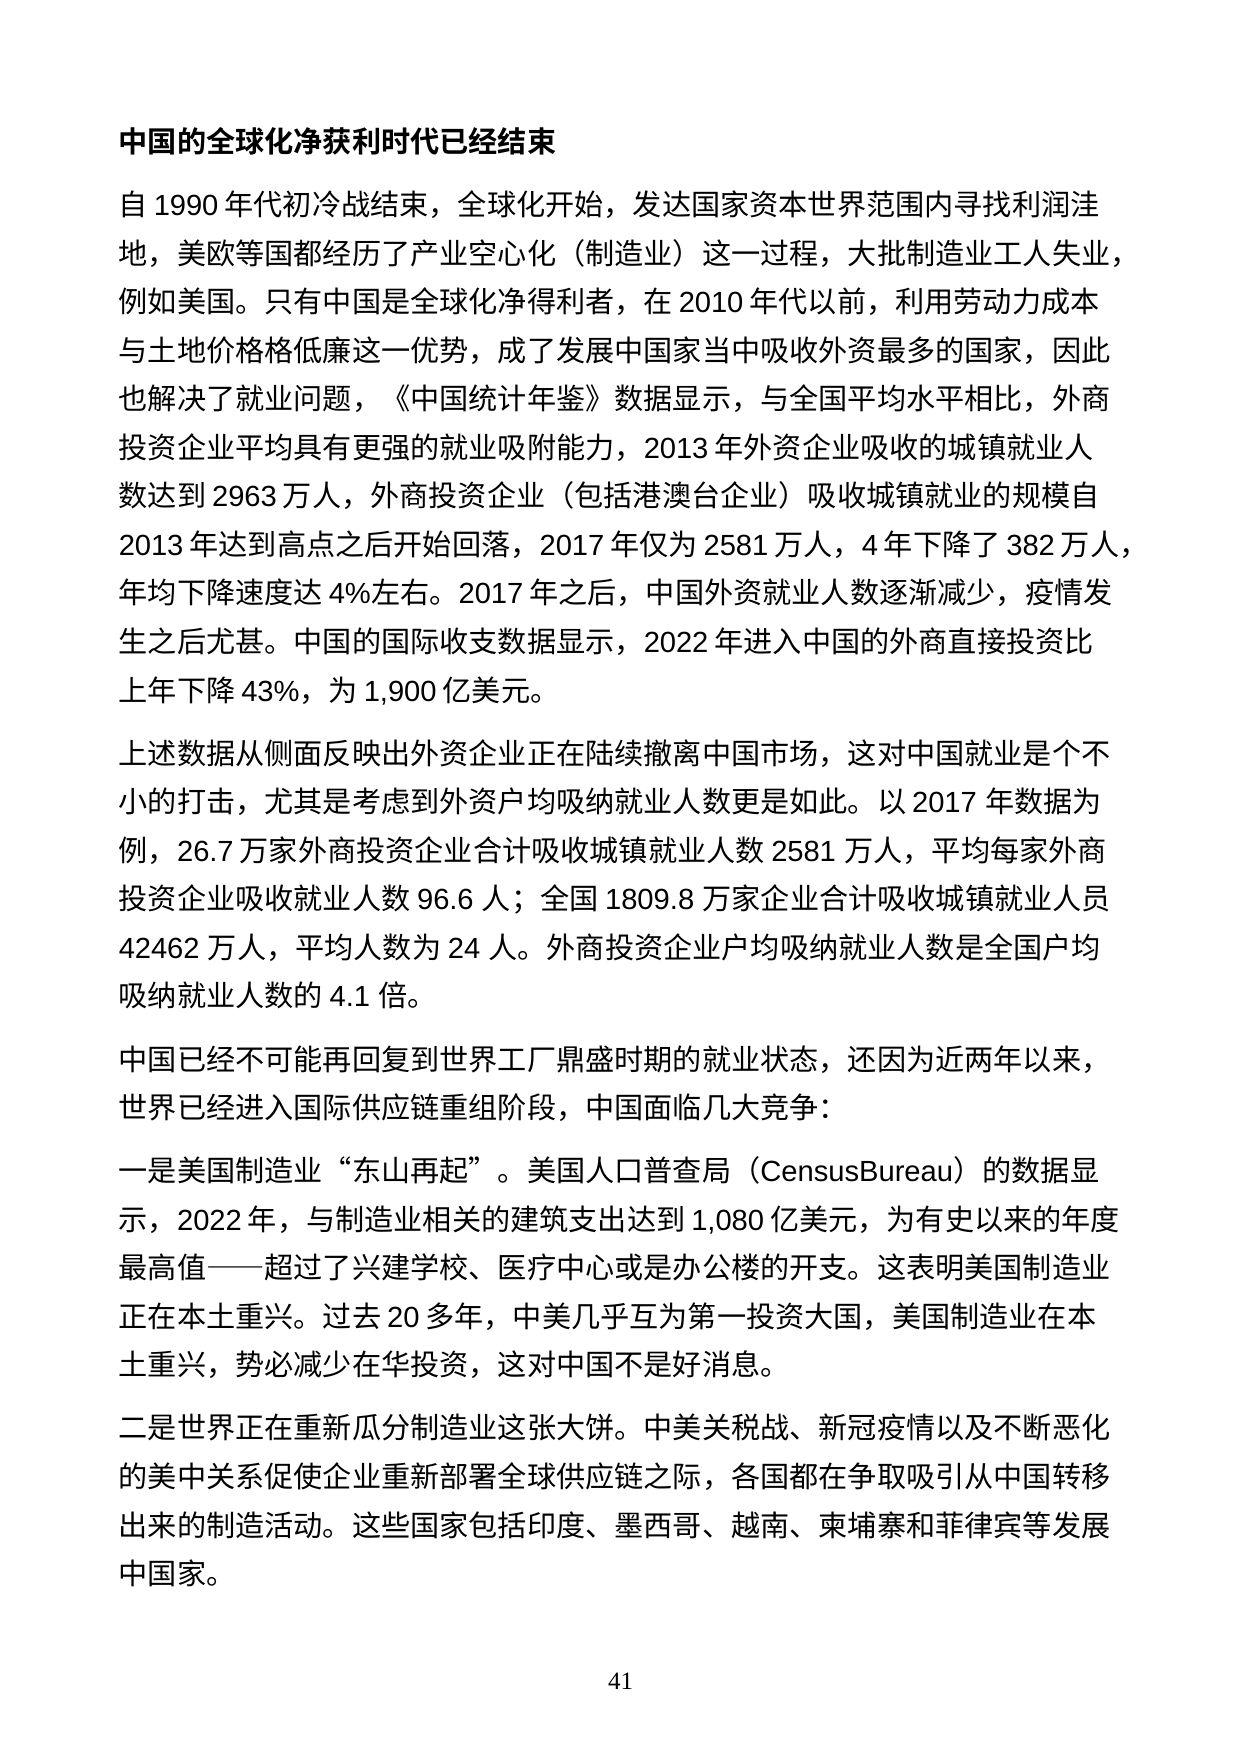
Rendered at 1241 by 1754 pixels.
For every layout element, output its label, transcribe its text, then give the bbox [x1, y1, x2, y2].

text 上述数据从侧面反映出外资企业正在陆续撤离中国市场，这对中国就业是个不小的打击，尤其是考虑到外资户均吸纳就业人数更是如此。以2017 年数据为例，26.7万家外商投资企业合计吸收城镇就业人数 2581 万人，平均每家外商投资企业吸收就业人数 96.6 人；全国 1809.8 万家企业合计吸收城镇就业人员42462 万人，平均人数为 24 人。外商投资企业户均吸纳就业人数是全国户均吸纳就业人数的 4.1 倍。 [118, 730, 1122, 1015]
text 中国已经不可能再回复到世界工厂鼎盛时期的就业状态，还因为近两年以来，世界已经进入国际供应链重组阶段，中国面临几大竞争： [118, 1036, 1122, 1127]
text 一是美国制造业“东山再起”。美国人口普查局（CensusBureau）的数据显示，2022年，与制造业相关的建筑支出达到1,080亿美元，为有史以来的年度最高值——超过了兴建学校、医疗中心或是办公楼的开支。这表明美国制造业正在本土重兴。过去20多年，中美几乎互为第一投资大国，美国制造业在本土重兴，势必减少在华投资，这对中国不是好消息。 [118, 1148, 1122, 1384]
text 中国的全球化净获利时代已经结束 [118, 118, 1122, 161]
text 自1990年代初冷战结束，全球化开始，发达国家资本世界范围内寻找利润洼地，美欧等国都经历了产业空心化（制造业）这一过程，大批制造业工人失业，例如美国。只有中国是全球化净得利者，在2010年代以前，利用劳动力成本与土地价格格低廉这一优势，成了发展中国家当中吸收外资最多的国家，因此也解决了就业问题，《中国统计年鉴》数据显示，与全国平均水平相比，外商投资企业平均具有更强的就业吸附能力，2013年外资企业吸收的城镇就业人数达到2963万人，外商投资企业（包括港澳台企业）吸收城镇就业的规模自2013年达到高点之后开始回落，2017年仅为2581万人，4年下降了382万人，年均下降速度达4%左右。2017年之后，中国外资就业人数逐渐减少，疫情发生之后尤甚。中国的国际收支数据显示，2022年进入中国的外商直接投资比上年下降43%，为1,900亿美元。 [118, 182, 1122, 709]
text 二是世界正在重新瓜分制造业这张大饼。中美关税战、新冠疫情以及不断恶化的美中关系促使企业重新部署全球供应链之际，各国都在争取吸引从中国转移出来的制造活动。这些国家包括印度、墨西哥、越南、柬埔寨和菲律宾等发展中国家。 [118, 1405, 1122, 1593]
